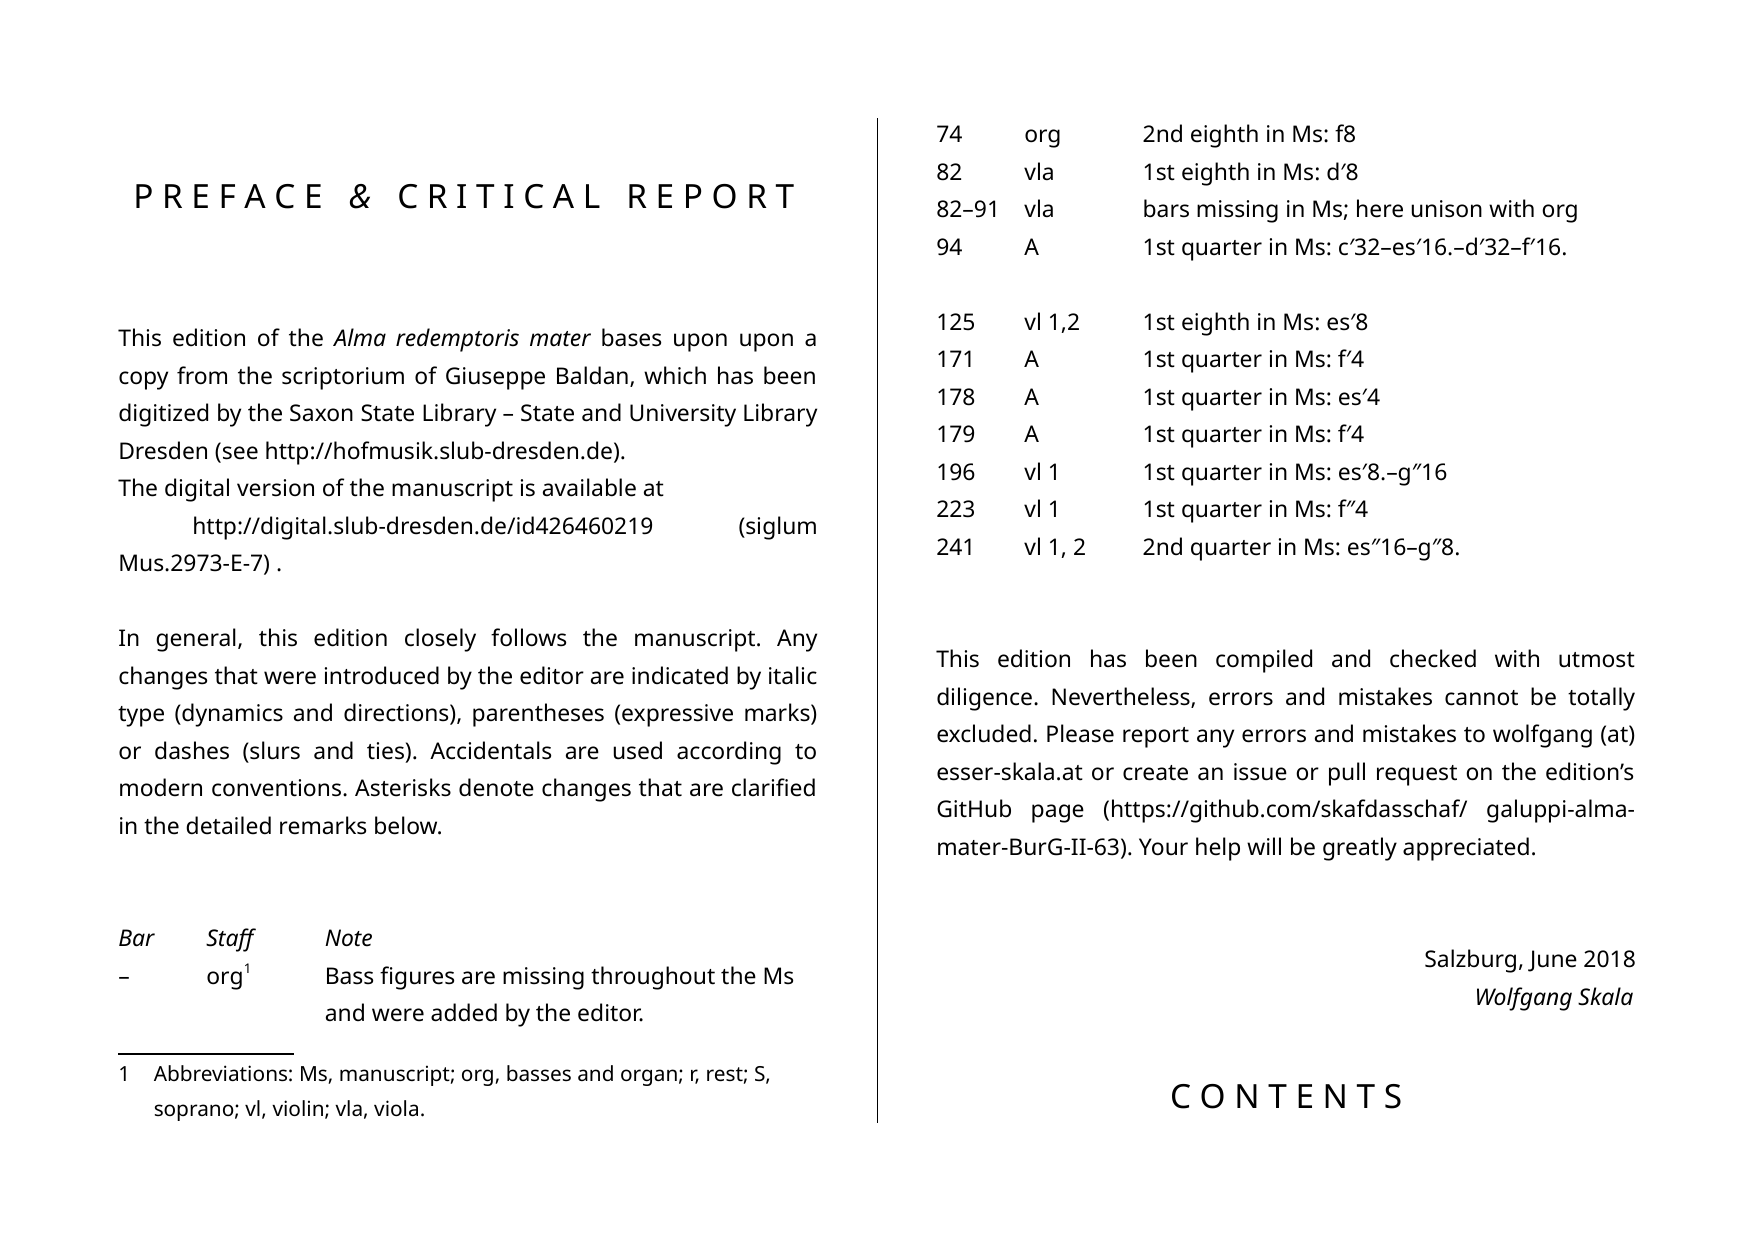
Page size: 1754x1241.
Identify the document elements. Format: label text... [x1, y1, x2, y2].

text http://digital.slub-dresden.de/id426460219 (siglum Mus.2973-E-7) . [118, 510, 818, 579]
text Bar Staff Note – org Bass figures are missing throughout the Ms and were added by the editor. [118, 922, 818, 1029]
text The digital version of the manuscript is available at [118, 472, 818, 504]
text P R E F A C E & C R I T I C A L R E P O R T [118, 173, 818, 218]
text 74 org 2nd eighth in Ms: f8 82 vla 1st eighth in Ms: d′8 82–91 vla bars missing in Ms; here unison with org 94 A 1st quarter in Ms: c′32–es′16.–d′32–f′16. 125 vl 1,2 1st eighth in Ms: es′8 171 A 1st quarter in Ms: f′4 178 A 1st quarter in Ms: es′4 179 A 1st quarter in Ms: f′4 196 vl 1 1st quarter in Ms: es′8.–g″16 223 vl 1 1st quarter in Ms: f″4 241 vl 1, 2 2nd quarter in Ms: es″16–g″8. [936, 118, 1636, 637]
text C O N T E N T S [936, 1073, 1636, 1118]
text In general, this edition closely follows the manuscript. Any changes that were introduced by the editor are indicated by italic type (dynamics and directions), parentheses (expressive marks) or dashes (slurs and ties). Accidentals are used according to modern conventions. Asterisks denote changes that are clarified in the detailed remarks below. [118, 622, 818, 841]
text Abbreviations: Ms, manuscript; org, basses and organ; r, rest; S, soprano; vl, violin; vla, viola. [118, 1059, 818, 1122]
text This edition of the Alma redemptoris mater bases upon upon a copy from the scriptorium of Giuseppe Baldan, which has been digitized by the Saxon State Library – State and University Library Dresden (see http://hofmusik.slub-dresden.de). [118, 322, 818, 466]
text This edition has been compiled and checked with utmost diligence. Nevertheless, errors and mistakes cannot be totally excluded. Please report any errors and mistakes to wolfgang (at) esser-skala.at or create an issue or pull request on the edition’s GitHub page (https://github.com/skafdasschaf/ galuppi-alma-mater-BurG-II-63). Your help will be greatly appreciated. [936, 643, 1636, 862]
text Salzburg, June 2018 Wolfgang Skala [936, 943, 1636, 1012]
